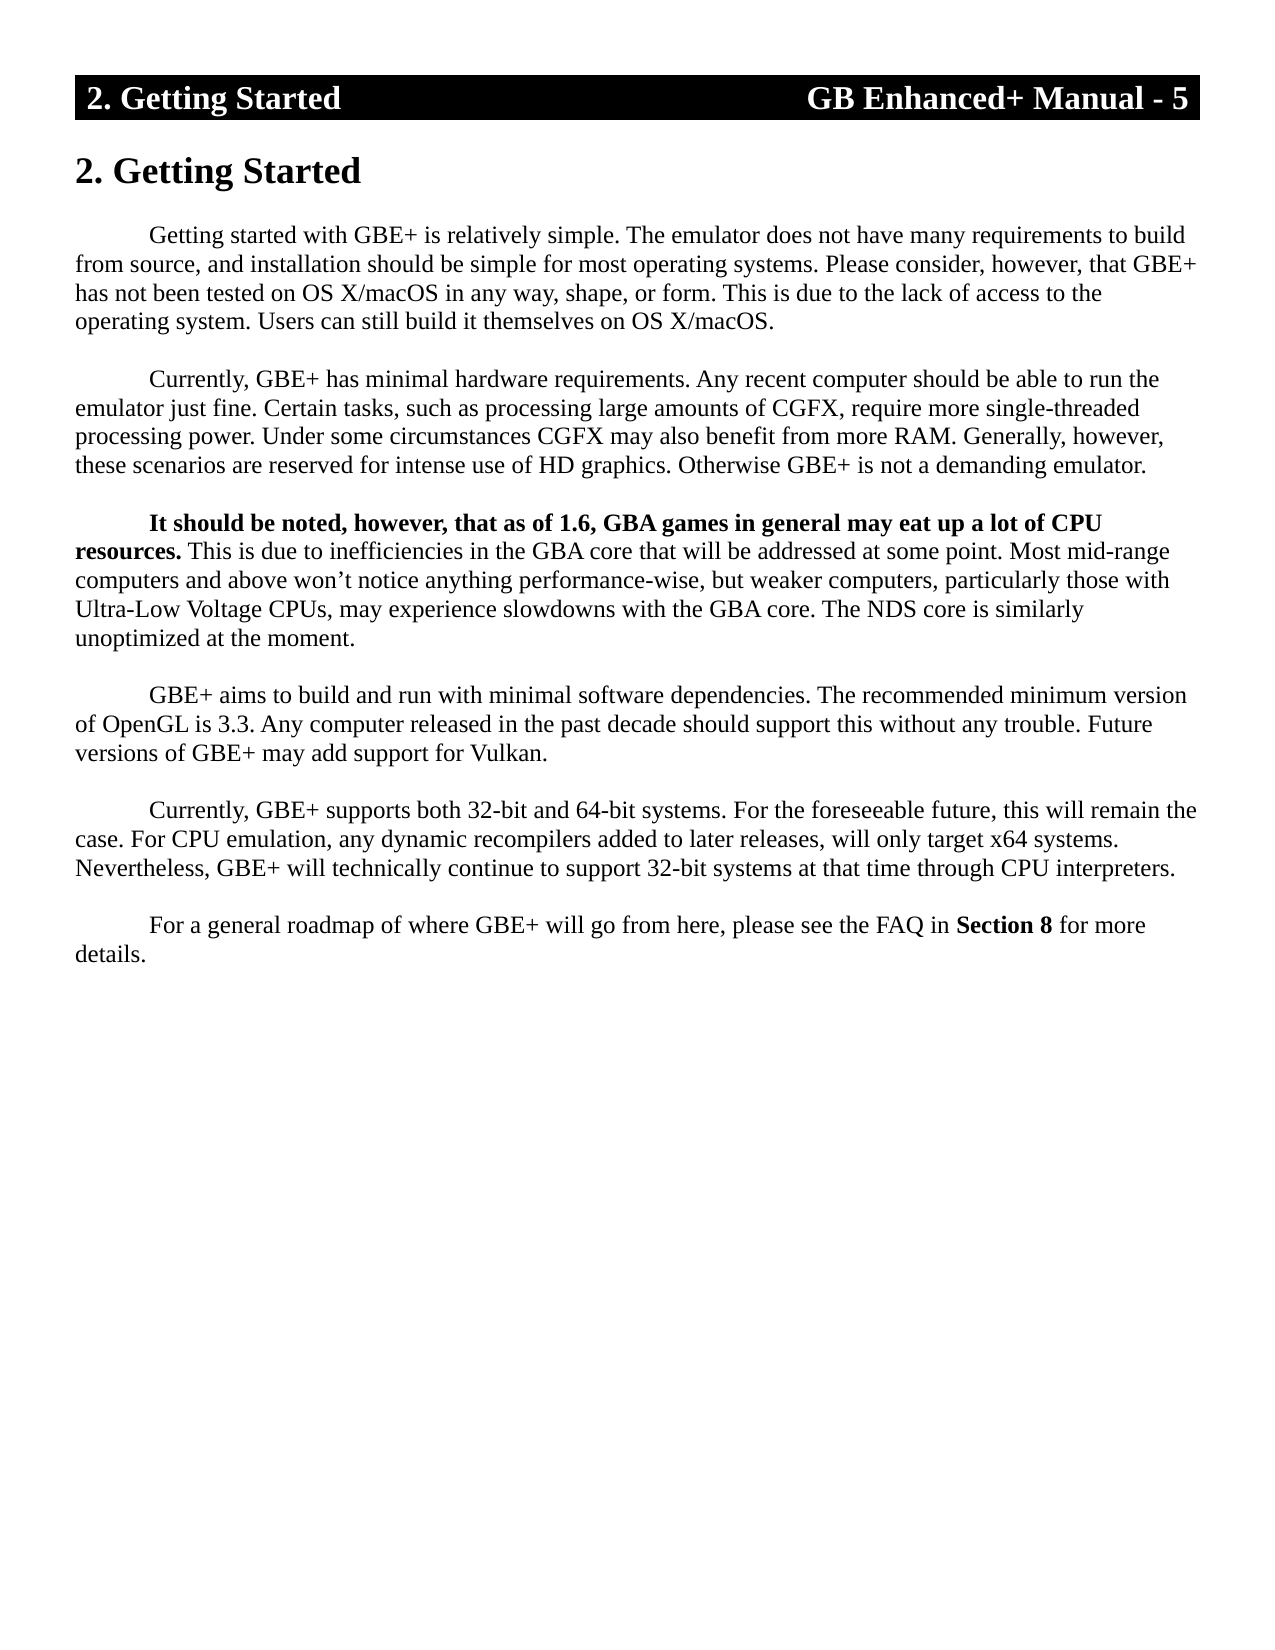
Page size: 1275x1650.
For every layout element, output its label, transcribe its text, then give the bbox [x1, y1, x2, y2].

text It should be noted, however, that as of 1.6, GBA games in general may eat up a lot of CPU resources. This is due to inefficiencies in the GBA core that will be addressed at some point. Most mid-range computers and above won’t notice anything performance-wise, but weaker computers, particularly those with Ultra-Low Voltage CPUs, may experience slowdowns with the GBA core. The NDS core is similarly unoptimized at the moment. [75, 508, 1200, 651]
text For a general roadmap of where GBE+ will go from here, please see the FAQ in Section 8 for more details. [75, 910, 1200, 968]
text Currently, GBE+ supports both 32-bit and 64-bit systems. For the foreseeable future, this will remain the case. For CPU emulation, any dynamic recompilers added to later releases, will only target x64 systems. Nevertheless, GBE+ will technically continue to support 32-bit systems at that time through CPU interpreters. [75, 795, 1200, 881]
text Currently, GBE+ has minimal hardware requirements. Any recent computer should be able to run the emulator just fine. Certain tasks, such as processing large amounts of CGFX, require more single-threaded processing power. Under some circumstances CGFX may also benefit from more RAM. Generally, however, these scenarios are reserved for intense use of HD graphics. Otherwise GBE+ is not a demanding emulator. [75, 364, 1200, 479]
text 2. Getting Started [75, 148, 1200, 191]
text Getting started with GBE+ is relatively simple. The emulator does not have many requirements to build from source, and installation should be simple for most operating systems. Please consider, however, that GBE+ has not been tested on OS X/macOS in any way, shape, or form. This is due to the lack of access to the operating system. Users can still build it themselves on OS X/macOS. [75, 220, 1200, 335]
text GBE+ aims to build and run with minimal software dependencies. The recommended minimum version of OpenGL is 3.3. Any computer released in the past decade should support this without any trouble. Future versions of GBE+ may add support for Vulkan. [75, 680, 1200, 766]
text 2. Getting Started GB Enhanced+ Manual - 5 [75, 75, 1200, 119]
